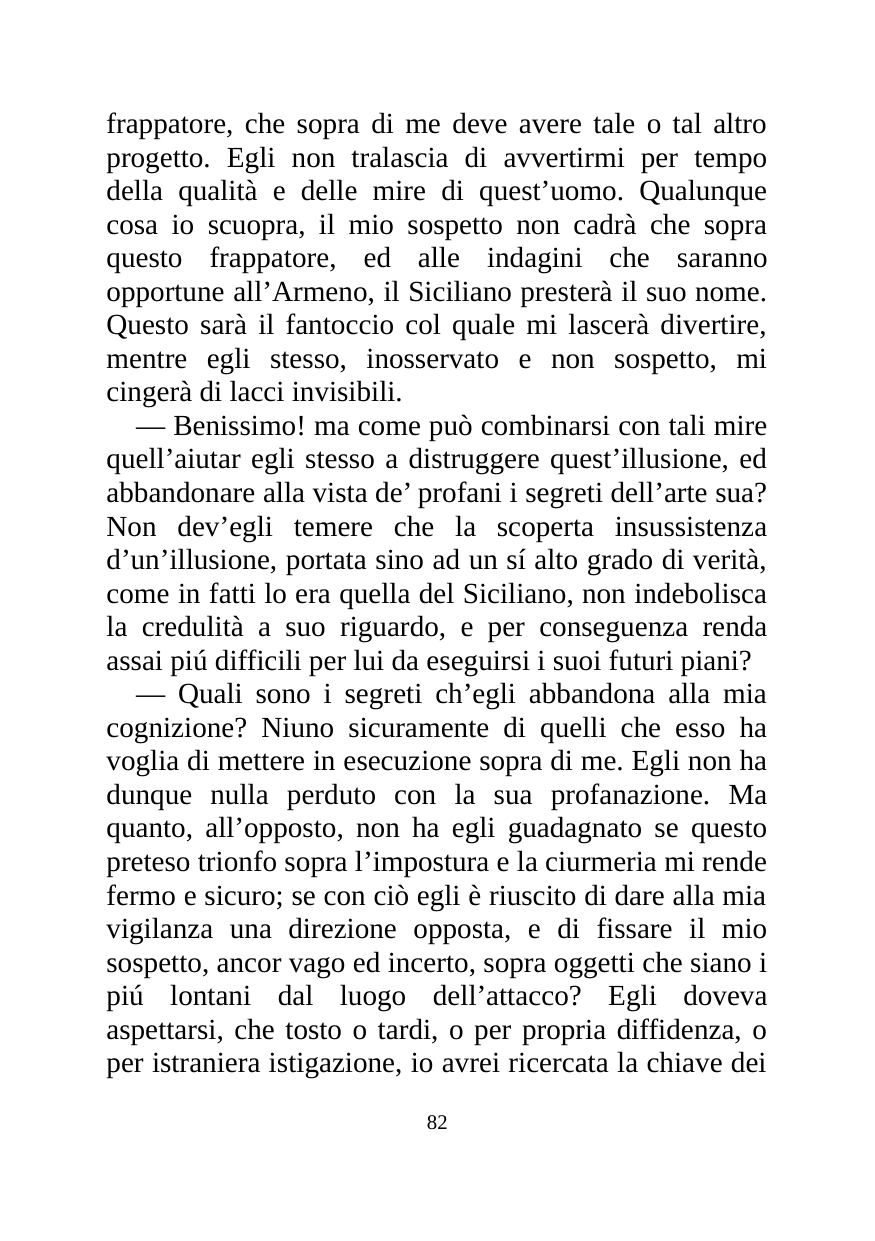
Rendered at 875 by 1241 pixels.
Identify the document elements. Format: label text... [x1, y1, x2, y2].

text frappatore, che sopra di me deve avere tale o tal altro progetto. Egli non tralascia di avvertirmi per tempo della qualità e delle mire di quest’uomo. Qualunque cosa io scuopra, il mio sospetto non cadrà che sopra questo frappatore, ed alle indagini che saranno opportune all’Armeno, il Siciliano presterà il suo nome. Questo sarà il fantoccio col quale mi lascerà divertire, mentre egli stesso, inosservato e non sospetto, mi cingerà di lacci invisibili. [106, 106, 768, 408]
text — Quali sono i segreti ch’egli abbandona alla mia cognizione? Niuno sicuramente di quelli che esso ha voglia di mettere in esecuzione sopra di me. Egli non ha dunque nulla perduto con la sua profanazione. Ma quanto, all’opposto, non ha egli guadagnato se questo preteso trionfo sopra l’impostura e la ciurmeria mi rende fermo e sicuro; se con ciò egli è riuscito di dare alla mia vigilanza una direzione opposta, e di fissare il mio sospetto, ancor vago ed incerto, sopra oggetti che siano i piú lontani dal luogo dell’attacco? Egli doveva aspettarsi, che tosto o tardi, o per propria diffidenza, o per istraniera istigazione, io avrei ricercata la chiave dei [106, 676, 768, 1079]
text — Benissimo! ma come può combinarsi con tali mire quell’aiutar egli stesso a distruggere quest’illusione, ed abbandonare alla vista de’ profani i segreti dell’arte sua? Non dev’egli temere che la scoperta insussistenza d’un’illusione, portata sino ad un sí alto grado di verità, come in fatti lo era quella del Siciliano, non indebolisca la credulità a suo riguardo, e per conseguenza renda assai piú difficili per lui da eseguirsi i suoi futuri piani? [106, 408, 768, 676]
